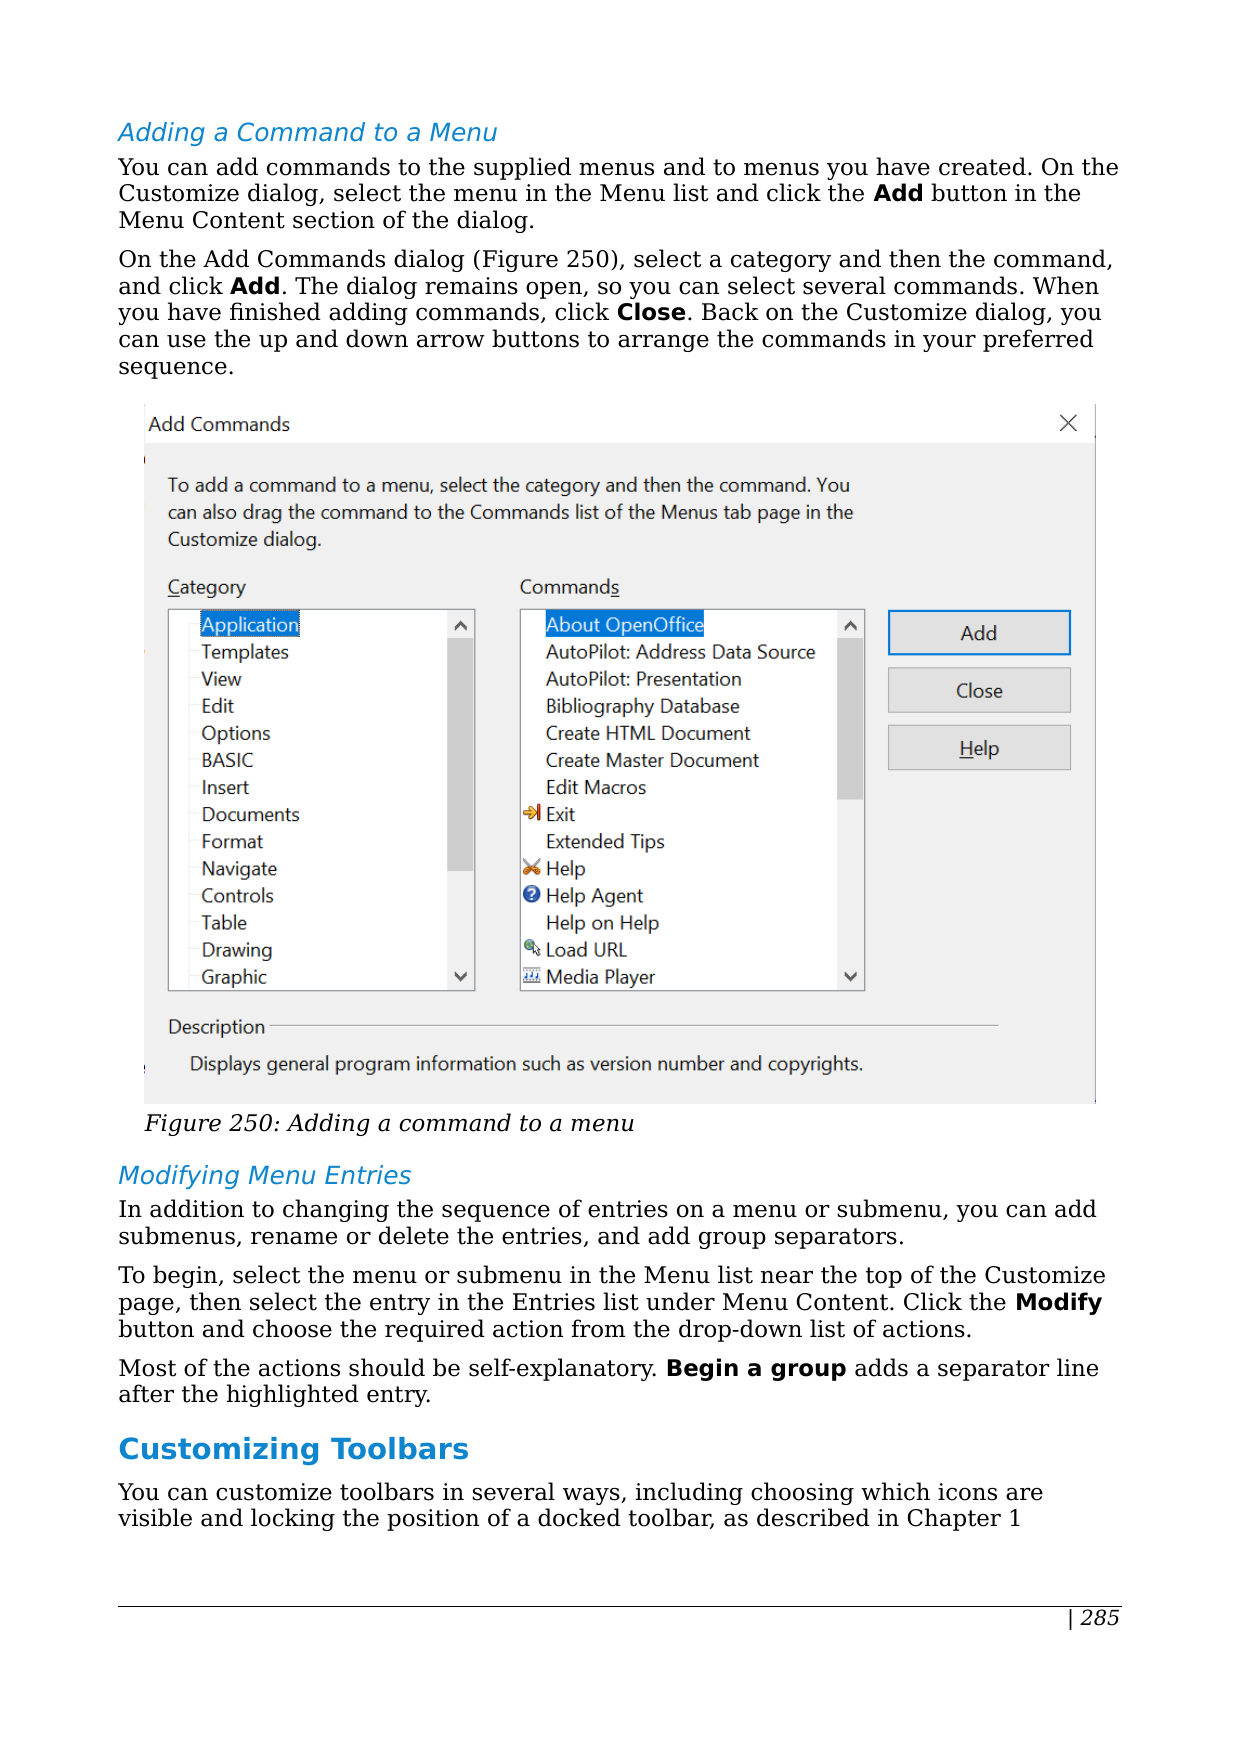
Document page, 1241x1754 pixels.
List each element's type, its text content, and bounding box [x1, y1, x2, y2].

text To begin, select the menu or submenu in the Menu list near the top of the Customize page, then select the entry in the Entries list under Menu Content. Click the Modify button and choose the required action from the drop-down list of actions. [118, 1262, 1122, 1342]
subtitle Customizing Toolbars [118, 1433, 1122, 1467]
text In addition to changing the sequence of entries on a menu or submenu, you can add submenus, rename or delete the entries, and add group separators. [118, 1197, 1122, 1250]
picture [144, 404, 1096, 1104]
text Most of the actions should be self-explanatory. Begin a group adds a separator line after the highlighted entry. [118, 1355, 1122, 1408]
text Figure 250: Adding a command to a menu [144, 1110, 1096, 1137]
text On the Add Commands dialog (Figure 250), select a category and then the command, and click Add. The dialog remains open, so you can select several commands. When you have finished adding commands, click Close. Back on the Customize dialog, you can use the up and down arrow buttons to arrange the commands in your preferred sequence. [118, 246, 1122, 379]
subtitle Adding a Command to a Menu [118, 118, 1122, 147]
text You can customize toolbars in several ways, including choosing which icons are visible and locking the position of a docked toolbar, as described in Chapter 1 [118, 1479, 1122, 1532]
subtitle Modifying Menu Entries [118, 1161, 1122, 1190]
text You can add commands to the supplied menus and to menus you have created. On the Customize dialog, select the menu in the Menu list and click the Add button in the Menu Content section of the dialog. [118, 154, 1122, 234]
